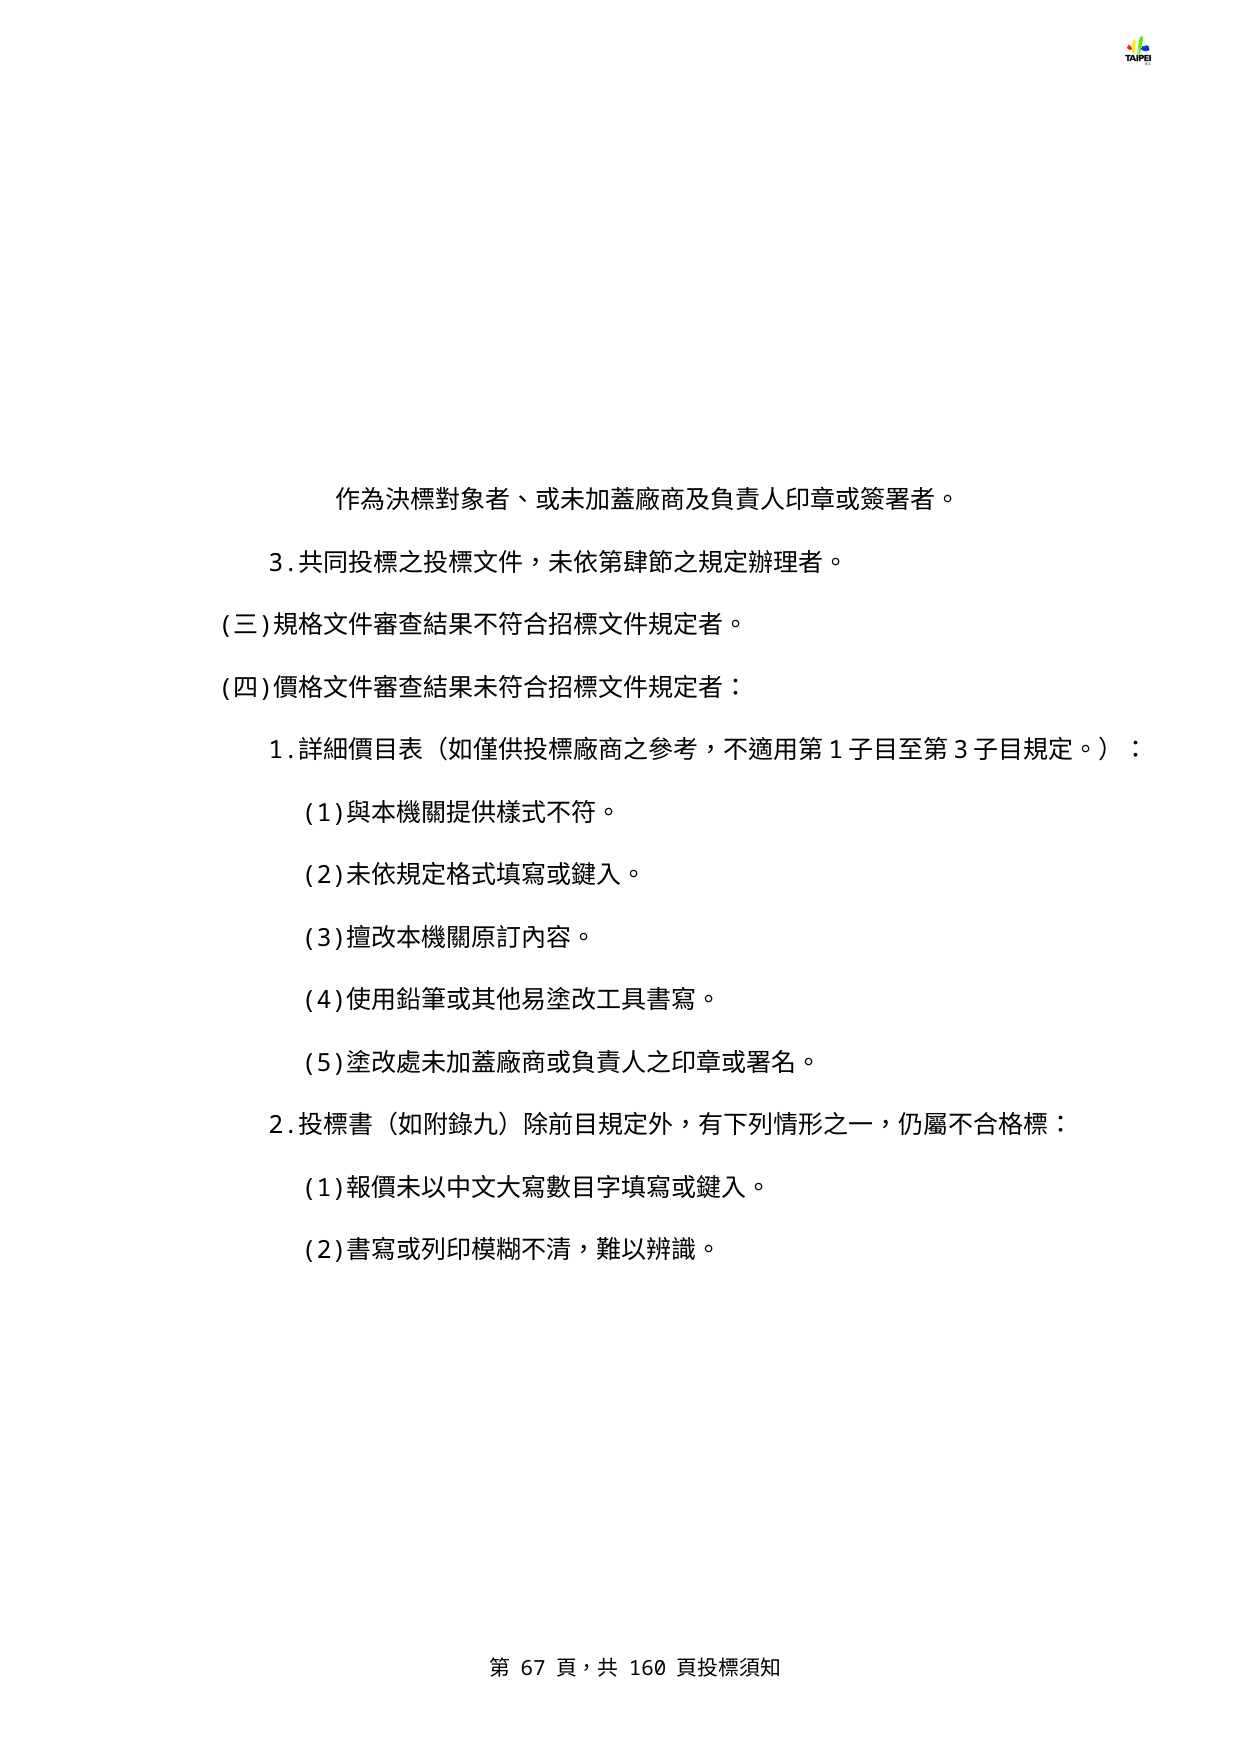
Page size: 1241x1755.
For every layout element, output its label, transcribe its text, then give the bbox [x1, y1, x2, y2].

text (1)與本機關提供樣式不符。 [301, 768, 1152, 831]
text (2)未依規定格式填寫或鍵入。 [301, 831, 1152, 893]
text (四)價格文件審查結果未符合招標文件規定者： [218, 643, 1152, 706]
text 1.詳細價目表（如僅供投標廠商之參考，不適用第1子目至第3子目規定。）： [268, 706, 1152, 768]
text (5)塗改處未加蓋廠商或負責人之印章或署名。 [301, 1018, 1152, 1081]
text (2)書寫或列印模糊不清，難以辨識。 [301, 1206, 1152, 1268]
text (1)報價未以中文大寫數目字填寫或鍵入。 [301, 1143, 1152, 1206]
text 3.共同投標之投標文件，未依第肆節之規定辦理者。 [268, 518, 1152, 581]
text 2.投標書（如附錄九）除前目規定外，有下列情形之一，仍屬不合格標： [268, 1081, 1152, 1143]
text (4)使用鉛筆或其他易塗改工具書寫。 [301, 956, 1152, 1018]
text (3)擅改本機關原訂內容。 [301, 893, 1152, 956]
text 作為決標對象者、或未加蓋廠商及負責人印章或簽署者。 [301, 456, 1152, 518]
text (三)規格文件審查結果不符合招標文件規定者。 [218, 581, 1152, 643]
